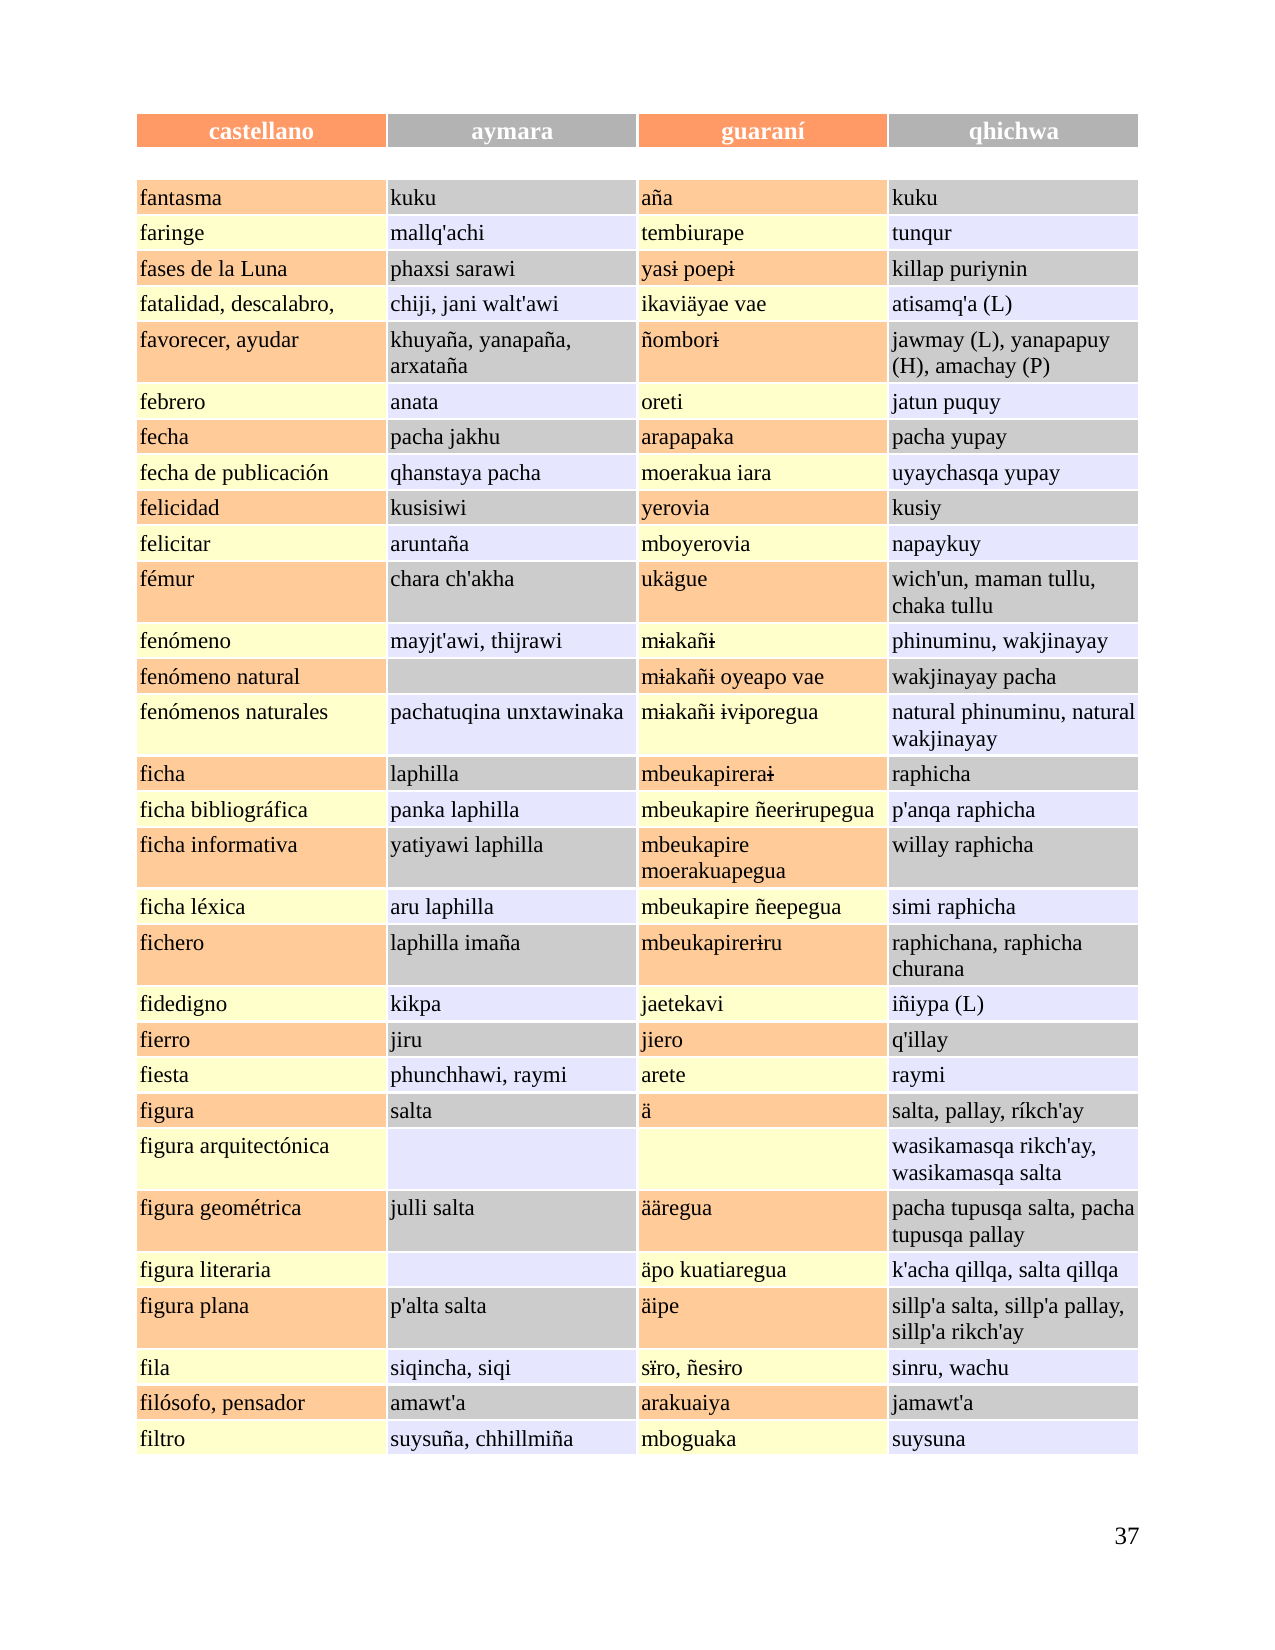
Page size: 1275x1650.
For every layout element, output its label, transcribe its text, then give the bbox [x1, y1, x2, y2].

table_cell ääregua [639, 1191, 887, 1251]
table_cell arapapaka [639, 420, 887, 453]
table_cell [388, 1253, 636, 1286]
table_cell killap puriynin [889, 251, 1138, 285]
table_cell mbeukapireriru [639, 925, 887, 985]
table_cell wakjinayay pacha [889, 659, 1138, 693]
table_cell wich'un, maman tullu, chaka tullu [889, 562, 1138, 622]
table_cell pacha yupay [889, 420, 1138, 453]
table_cell willay raphicha [889, 828, 1138, 887]
table_cell ficha [137, 757, 386, 790]
table_cell phinuminu, wakjinayay [889, 624, 1138, 657]
table_cell k'acha qillqa, salta qillqa [889, 1253, 1138, 1286]
table_cell ficha léxica [137, 890, 386, 923]
table_cell favorecer, ayudar [137, 322, 386, 382]
table_cell sinru, wachu [889, 1350, 1138, 1383]
table_cell jawmay (L), yanapapuy (H), amachay (P) [889, 322, 1138, 382]
table_cell khuyaña, yanapaña, arxataña [388, 322, 636, 382]
table_cell arete [639, 1058, 887, 1091]
table_cell salta, pallay, ríkch'ay [889, 1094, 1138, 1127]
table_cell figura [137, 1094, 386, 1127]
table_cell filósofo, pensador [137, 1386, 386, 1419]
table_cell atisamq'a (L) [889, 287, 1138, 320]
table_cell äipe [639, 1288, 887, 1348]
table_cell chiji, jani walt'awi [388, 287, 636, 320]
table_cell qhanstaya pacha [388, 455, 636, 489]
table_cell ñombori [639, 322, 887, 382]
table_cell suysuna [889, 1421, 1138, 1454]
table_cell faringe [137, 216, 386, 249]
table_cell kikpa [388, 987, 636, 1020]
table_cell fidedigno [137, 987, 386, 1020]
table_cell siqincha, siqi [388, 1350, 636, 1383]
table_cell ikaviäyae vae [639, 287, 887, 320]
table_cell phunchhawi, raymi [388, 1058, 636, 1091]
table_cell tembiurape [639, 216, 887, 249]
table_cell fecha [137, 420, 386, 453]
table_cell raphicha [889, 757, 1138, 790]
table_cell fantasma [137, 180, 386, 214]
table_cell fila [137, 1350, 386, 1383]
table_cell jamawt'a [889, 1386, 1138, 1419]
table_cell raymi [889, 1058, 1138, 1091]
table_cell fenómeno natural [137, 659, 386, 693]
table_cell äpo kuatiaregua [639, 1253, 887, 1286]
table_cell arakuaiya [639, 1386, 887, 1419]
table_cell mbeukapire ñeepegua [639, 890, 887, 923]
table_cell fichero [137, 925, 386, 985]
table_cell ficha bibliográfica [137, 792, 386, 826]
table_cell natural phinuminu, natural wakjinayay [889, 695, 1138, 754]
table_cell jiero [639, 1023, 887, 1056]
table_cell kuku [889, 180, 1138, 214]
table_cell figura geométrica [137, 1191, 386, 1251]
table_cell [388, 659, 636, 693]
table_cell wasikamasqa rikch'ay, wasikamasqa salta [889, 1129, 1138, 1189]
table_cell p'anqa raphicha [889, 792, 1138, 826]
table_cell figura literaria [137, 1253, 386, 1286]
table_cell mbeukapire moerakuapegua [639, 828, 887, 887]
table_cell sillp'a salta, sillp'a pallay, sillp'a rikch'ay [889, 1288, 1138, 1348]
table_cell pacha tupusqa salta, pacha tupusqa pallay [889, 1191, 1138, 1251]
table_cell napaykuy [889, 526, 1138, 560]
table_cell jatun puquy [889, 384, 1138, 418]
table_cell julli salta [388, 1191, 636, 1251]
table_cell kuku [388, 180, 636, 214]
table_cell aruntaña [388, 526, 636, 560]
table_cell q'illay [889, 1023, 1138, 1056]
table_cell aña [639, 180, 887, 214]
table_cell felicidad [137, 491, 386, 524]
table_cell fenómenos naturales [137, 695, 386, 754]
table_cell ä [639, 1094, 887, 1127]
table_cell laphilla imaña [388, 925, 636, 985]
table_cell mallq'achi [388, 216, 636, 249]
table_cell kusisiwi [388, 491, 636, 524]
table_cell jiru [388, 1023, 636, 1056]
table_cell mbeukapire ñeerirupegua [639, 792, 887, 826]
table_cell iñiypa (L) [889, 987, 1138, 1020]
table_cell suysuña, chhillmiña [388, 1421, 636, 1454]
table_cell fenómeno [137, 624, 386, 657]
table_cell salta [388, 1094, 636, 1127]
table_cell mbeukapirerai [639, 757, 887, 790]
table_cell moerakua iara [639, 455, 887, 489]
table_cell laphilla [388, 757, 636, 790]
table_cell pacha jakhu [388, 420, 636, 453]
table_cell miakañi oyeapo vae [639, 659, 887, 693]
table_cell fémur [137, 562, 386, 622]
table_cell ukägue [639, 562, 887, 622]
table_cell oreti [639, 384, 887, 418]
table_cell phaxsi sarawi [388, 251, 636, 285]
table_cell kusiy [889, 491, 1138, 524]
table_cell amawt'a [388, 1386, 636, 1419]
table_cell uyaychasqa yupay [889, 455, 1138, 489]
table_cell miakañi [639, 624, 887, 657]
table_cell figura arquitectónica [137, 1129, 386, 1189]
table_cell mboyerovia [639, 526, 887, 560]
table_cell [639, 1129, 887, 1189]
table_cell chara ch'akha [388, 562, 636, 622]
table_cell aru laphilla [388, 890, 636, 923]
table_cell pachatuqina unxtawinaka [388, 695, 636, 754]
table_cell fatalidad, descalabro, [137, 287, 386, 320]
table_cell mboguaka [639, 1421, 887, 1454]
table_cell yatiyawi laphilla [388, 828, 636, 887]
table_cell yerovia [639, 491, 887, 524]
table_cell jaetekavi [639, 987, 887, 1020]
table_cell fiesta [137, 1058, 386, 1091]
table_cell panka laphilla [388, 792, 636, 826]
table_cell mayjt'awi, thijrawi [388, 624, 636, 657]
table_cell [388, 1129, 636, 1189]
table_cell p'alta salta [388, 1288, 636, 1348]
table_cell miakañi iviporegua [639, 695, 887, 754]
table_cell felicitar [137, 526, 386, 560]
table_cell fecha de publicación [137, 455, 386, 489]
table_cell fierro [137, 1023, 386, 1056]
table_cell anata [388, 384, 636, 418]
table_cell yasi poepi [639, 251, 887, 285]
table_cell sïro, ñesiro [639, 1350, 887, 1383]
table_cell tunqur [889, 216, 1138, 249]
table_cell febrero [137, 384, 386, 418]
table_cell ficha informativa [137, 828, 386, 887]
table_cell filtro [137, 1421, 386, 1454]
table_cell figura plana [137, 1288, 386, 1348]
table_cell raphichana, raphicha churana [889, 925, 1138, 985]
table_cell fases de la Luna [137, 251, 386, 285]
table_cell simi raphicha [889, 890, 1138, 923]
